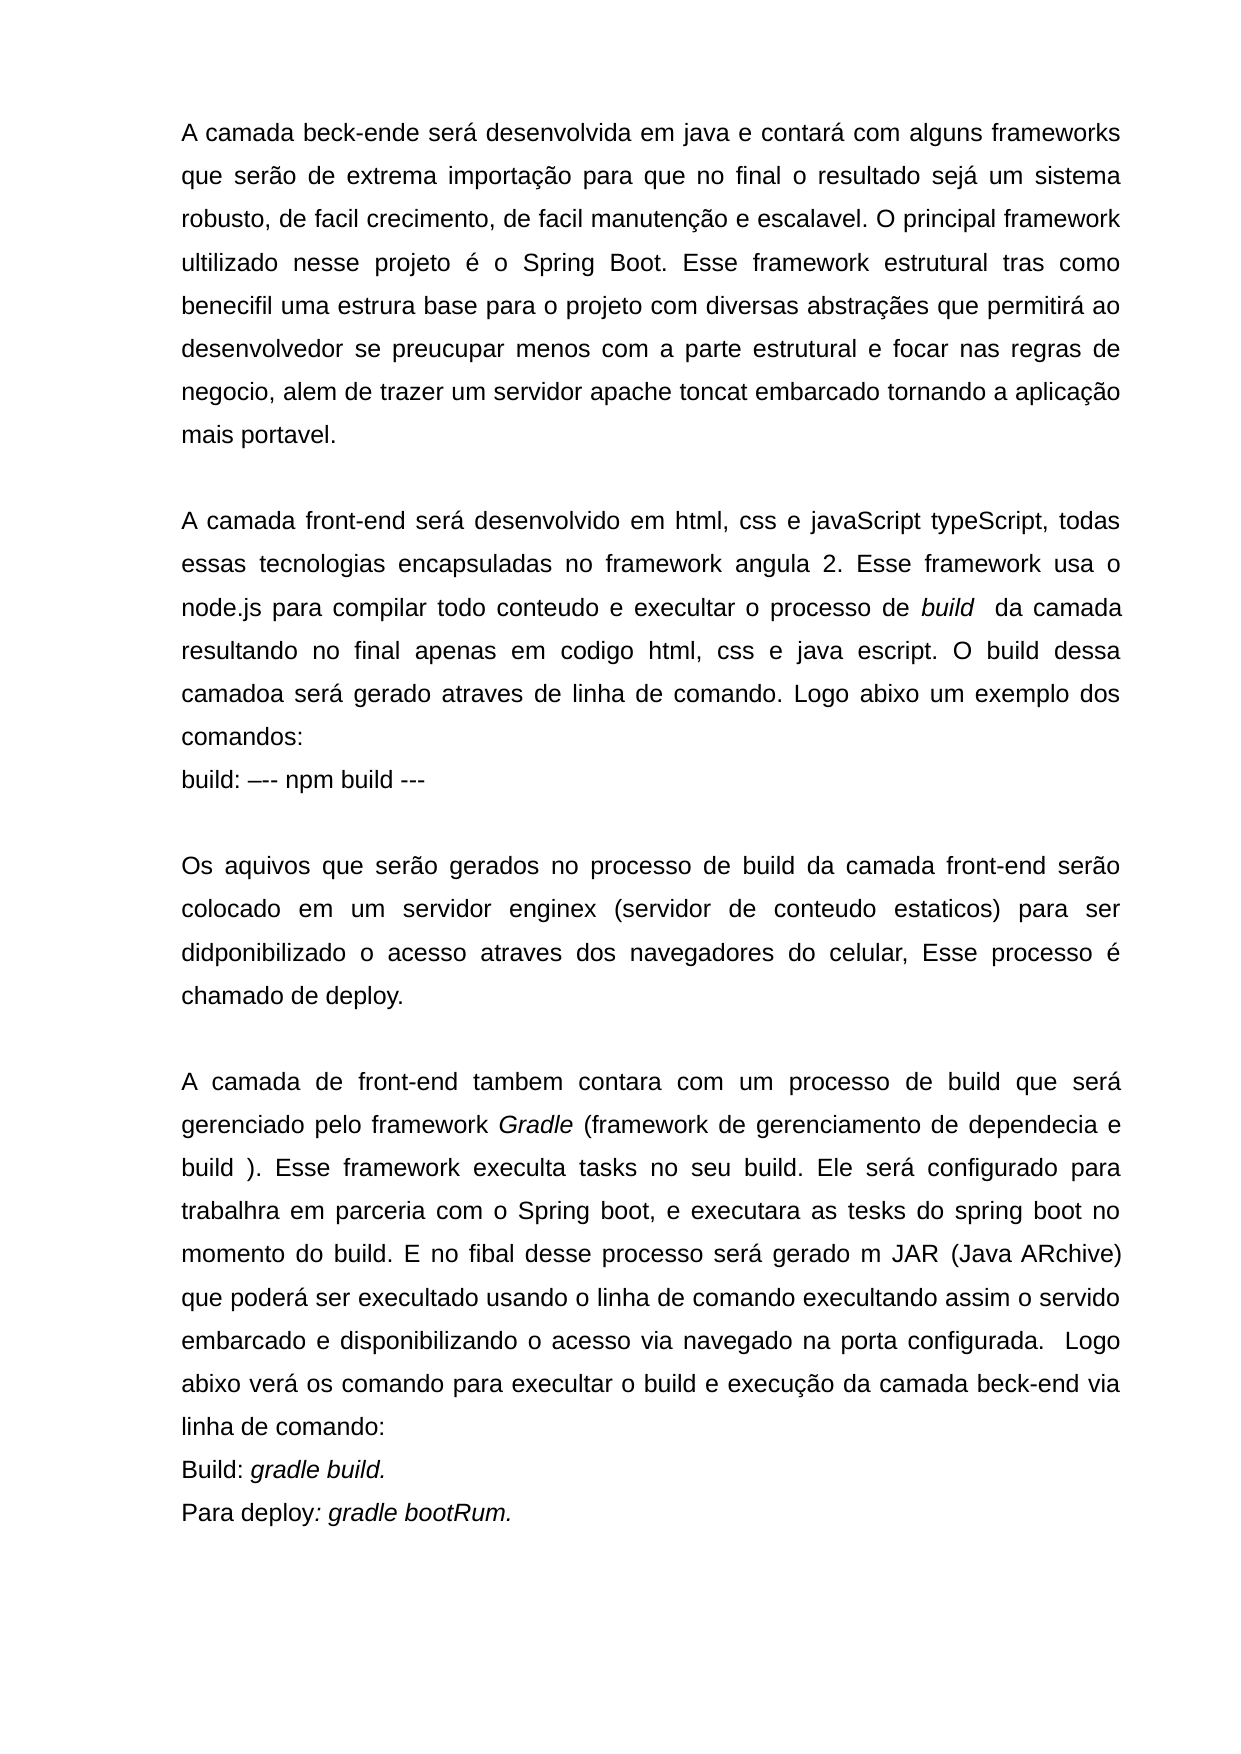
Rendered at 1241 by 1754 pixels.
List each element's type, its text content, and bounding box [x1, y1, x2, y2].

text Build: gradle build. [181, 1455, 1122, 1484]
text A camada de front-end tambem contara com um processo de build que será gerenciado pelo framework Gradle (framework de gerenciamento de dependecia e build ). Esse framework execulta tasks no seu build. Ele será configurado para trabalhra em parceria com o Spring boot, e executara as tesks do spring boot no momento do build. E no fibal desse processo será gerado m JAR (Java ARchive) que poderá ser execultado usando o linha de comando execultando assim o servido embarcado e disponibilizando o acesso via navegado na porta configurada. Logo abixo verá os comando para execultar o build e execução da camada beck-end via linha de comando: [181, 1067, 1122, 1441]
text A camada front-end será desenvolvido em html, css e javaScript typeScript, todas essas tecnologias encapsuladas no framework angula 2. Esse framework usa o node.js para compilar todo conteudo e execultar o processo de build da camada resultando no final apenas em codigo html, css e java escript. O build dessa camadoa será gerado atraves de linha de comando. Logo abixo um exemplo dos comandos: [181, 506, 1122, 751]
text Os aquivos que serão gerados no processo de build da camada front-end serão colocado em um servidor enginex (servidor de conteudo estaticos) para ser didponibilizado o acesso atraves dos navegadores do celular, Esse processo é chamado de deploy. [181, 851, 1122, 1009]
text build: –-- npm build --- [181, 765, 1122, 794]
text A camada beck-ende será desenvolvida em java e contará com alguns frameworks que serão de extrema importação para que no final o resultado sejá um sistema robusto, de facil crecimento, de facil manutenção e escalavel. O principal framework ultilizado nesse projeto é o Spring Boot. Esse framework estrutural tras como benecifil uma estrura base para o projeto com diversas abstraçães que permitirá ao desenvolvedor se preucupar menos com a parte estrutural e focar nas regras de negocio, alem de trazer um servidor apache toncat embarcado tornando a aplicação mais portavel. [181, 118, 1122, 449]
text Para deploy: gradle bootRum. [181, 1498, 1122, 1527]
